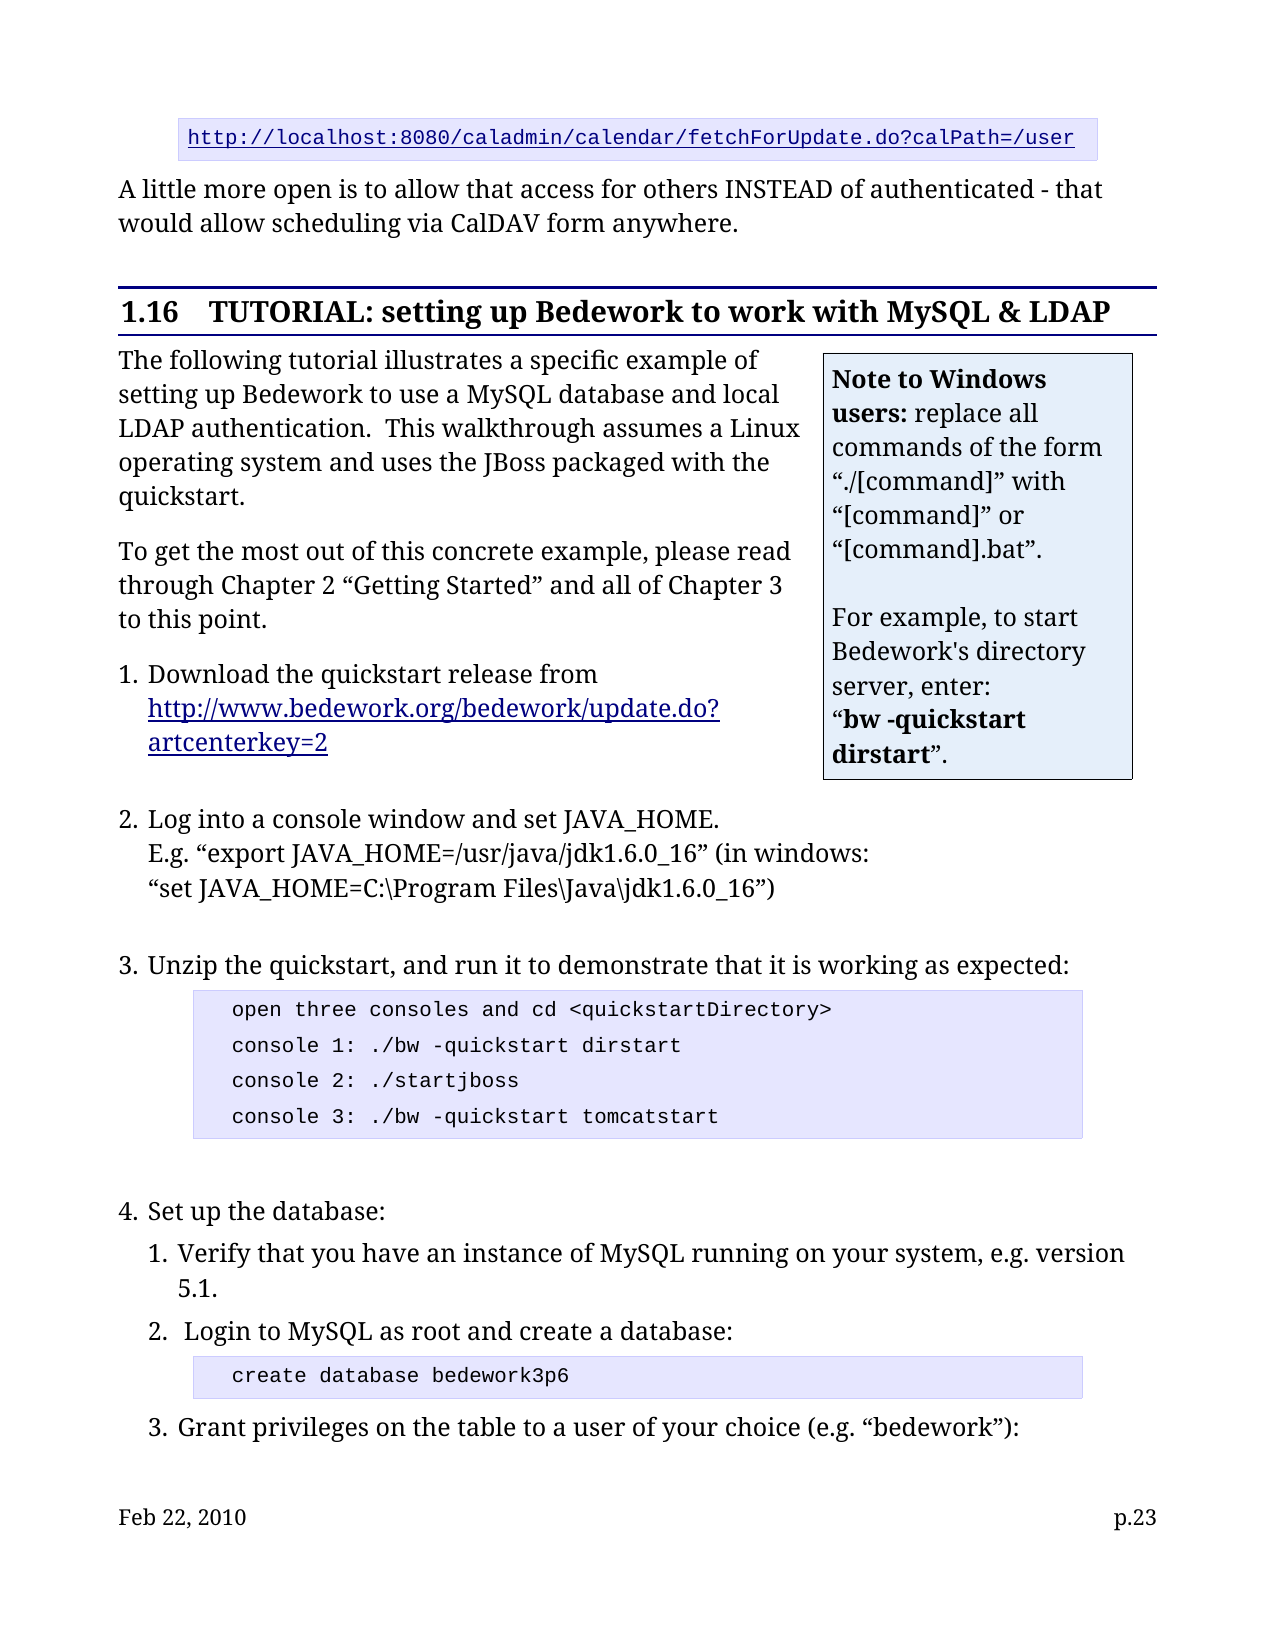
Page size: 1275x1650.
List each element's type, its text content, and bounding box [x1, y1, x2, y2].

text For example, to start Bedework's directory server, enter: [832, 600, 1123, 702]
text To get the most out of this concrete example, please read through Chapter 2 “Getting Started” and all of Chapter 3 to this point. [118, 534, 822, 636]
list Verify that you have an instance of MySQL running on your system, e.g. version 5.1. [148, 1236, 1157, 1304]
list create database bedework3p6 [194, 1357, 1082, 1398]
text The following tutorial illustrates a specific example of setting up Bedework to use a MySQL database and local LDAP authentication. This walkthrough assumes a Linux operating system and uses the JBoss packaged with the quickstart. [118, 342, 1157, 513]
list Download the quickstart release from http://www.bedework.org/bedework/update.do?artcenterkey=2 [118, 657, 1157, 793]
list Login to MySQL as root and create a database: [148, 1313, 1157, 1347]
list Log into a console window and set JAVA_HOME. E.g. “export JAVA_HOME=/usr/java/jdk1.6.0_16” (in windows: “set JAVA_HOME=C:\Program Files\Java\jdk1.6.0_16”) [118, 802, 1157, 938]
text “bw -quickstart dirstart”. [832, 702, 1123, 770]
text Note to Windows users: replace all commands of the form “./[command]” with “[command]” or “[command].bat”. [832, 362, 1123, 566]
text http://localhost:8080/caladmin/calendar/fetchForUpdate.do?calPath=/user [179, 119, 1097, 160]
subtitle TUTORIAL: setting up Bedework to work with MySQL & LDAP [118, 289, 1157, 334]
text A little more open is to allow that access for others INSTEAD of authenticated - that would allow scheduling via CalDAV form anywhere. [118, 172, 1157, 240]
list console 2: ./startjboss [194, 1061, 1082, 1094]
list open three consoles and cd <quickstartDirectory> console 1: ./bw -quickstart dirstart [194, 991, 1082, 1058]
list Set up the database: [118, 1193, 1157, 1227]
list Grant privileges on the table to a user of your choice (e.g. “bedework”): [148, 1410, 1157, 1444]
list Unzip the quickstart, and run it to demonstrate that it is working as expected: [118, 947, 1157, 981]
list console 3: ./bw -quickstart tomcatstart [194, 1097, 1082, 1138]
